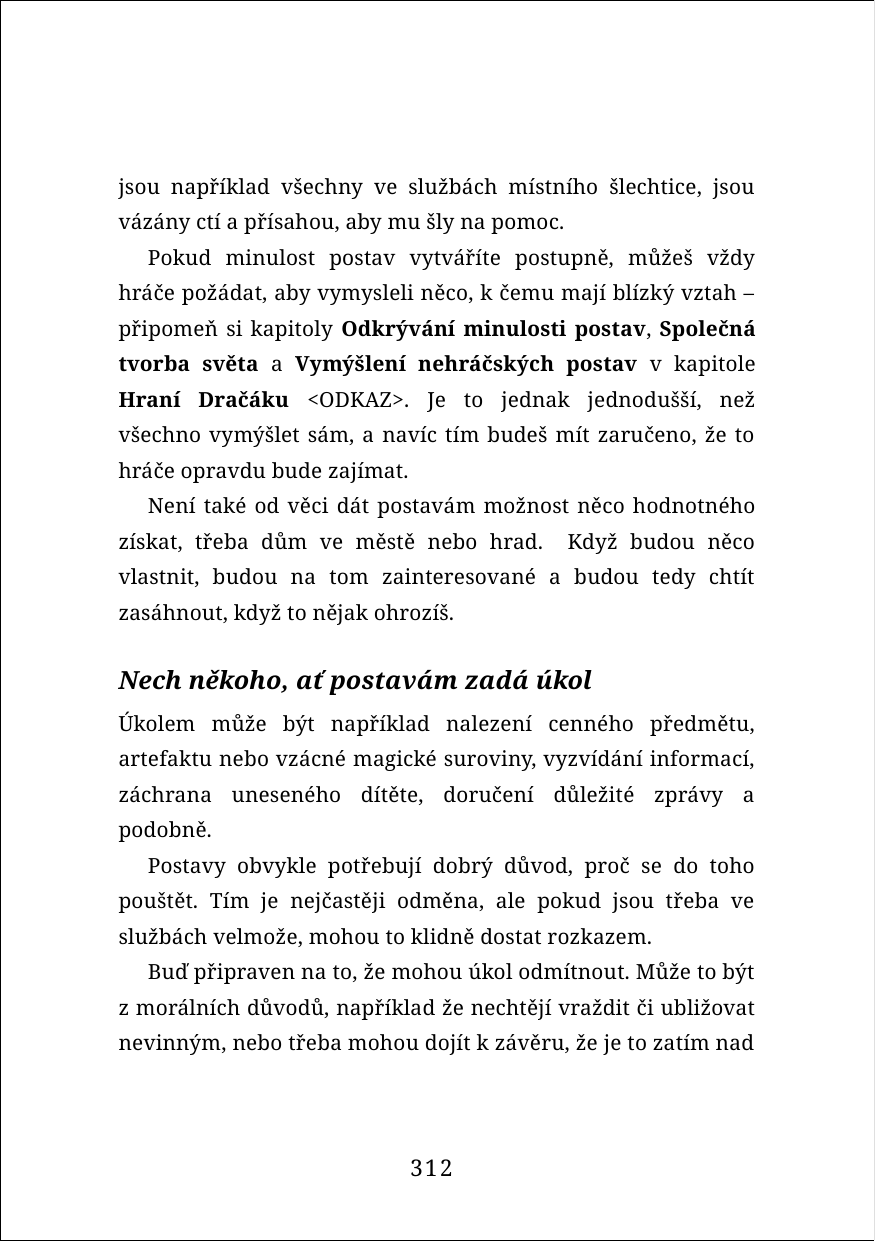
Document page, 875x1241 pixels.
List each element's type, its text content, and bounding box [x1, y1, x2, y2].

text Úkolem může být například nalezení cenného předmětu, artefaktu nebo vzácné magické suroviny, vyzvídání informací, záchrana uneseného dítěte, doručení důležité zprávy a podobně. Postavy obvykle potřebují dobrý důvod, proč se do toho pouštět. Tím je nejčastěji odměna, ale pokud jsou třeba ve službách velmože, mohou to klidně dostat rozkazem. Buď připraven na to, že mohou úkol odmítnout. Může to být z morálních důvodů, například že nechtějí vraždit či ubližovat nevinným, nebo třeba mohou dojít k závěru, že je to zatím nad [118, 709, 756, 1057]
text jsou například všechny ve službách místního šlechtice, jsou vázány ctí a přísahou, aby mu šly na pomoc. Pokud minulost postav vytváříte postupně, můžeš vždy hráče požádat, aby vymysleli něco, k čemu mají blízký vztah – připomeň si kapitoly Odkrývání minulosti postav, Společná tvorba světa a Vymýšlení nehráčských postav v kapitole Hraní Dračáku <ODKAZ>. Je to jednak jednodušší, než všechno vymýšlet sám, a navíc tím budeš mít zaručeno, že to hráče opravdu bude zajímat. Není také od věci dát postavám možnost něco hodnotného získat, třeba dům ve městě nebo hrad. Když budou něco vlastnit, budou na tom zainteresované a budou tedy chtít zasáhnout, když to nějak ohrozíš. [118, 172, 756, 626]
subtitle Nech někoho, ať postavám zadá úkol [118, 663, 756, 697]
